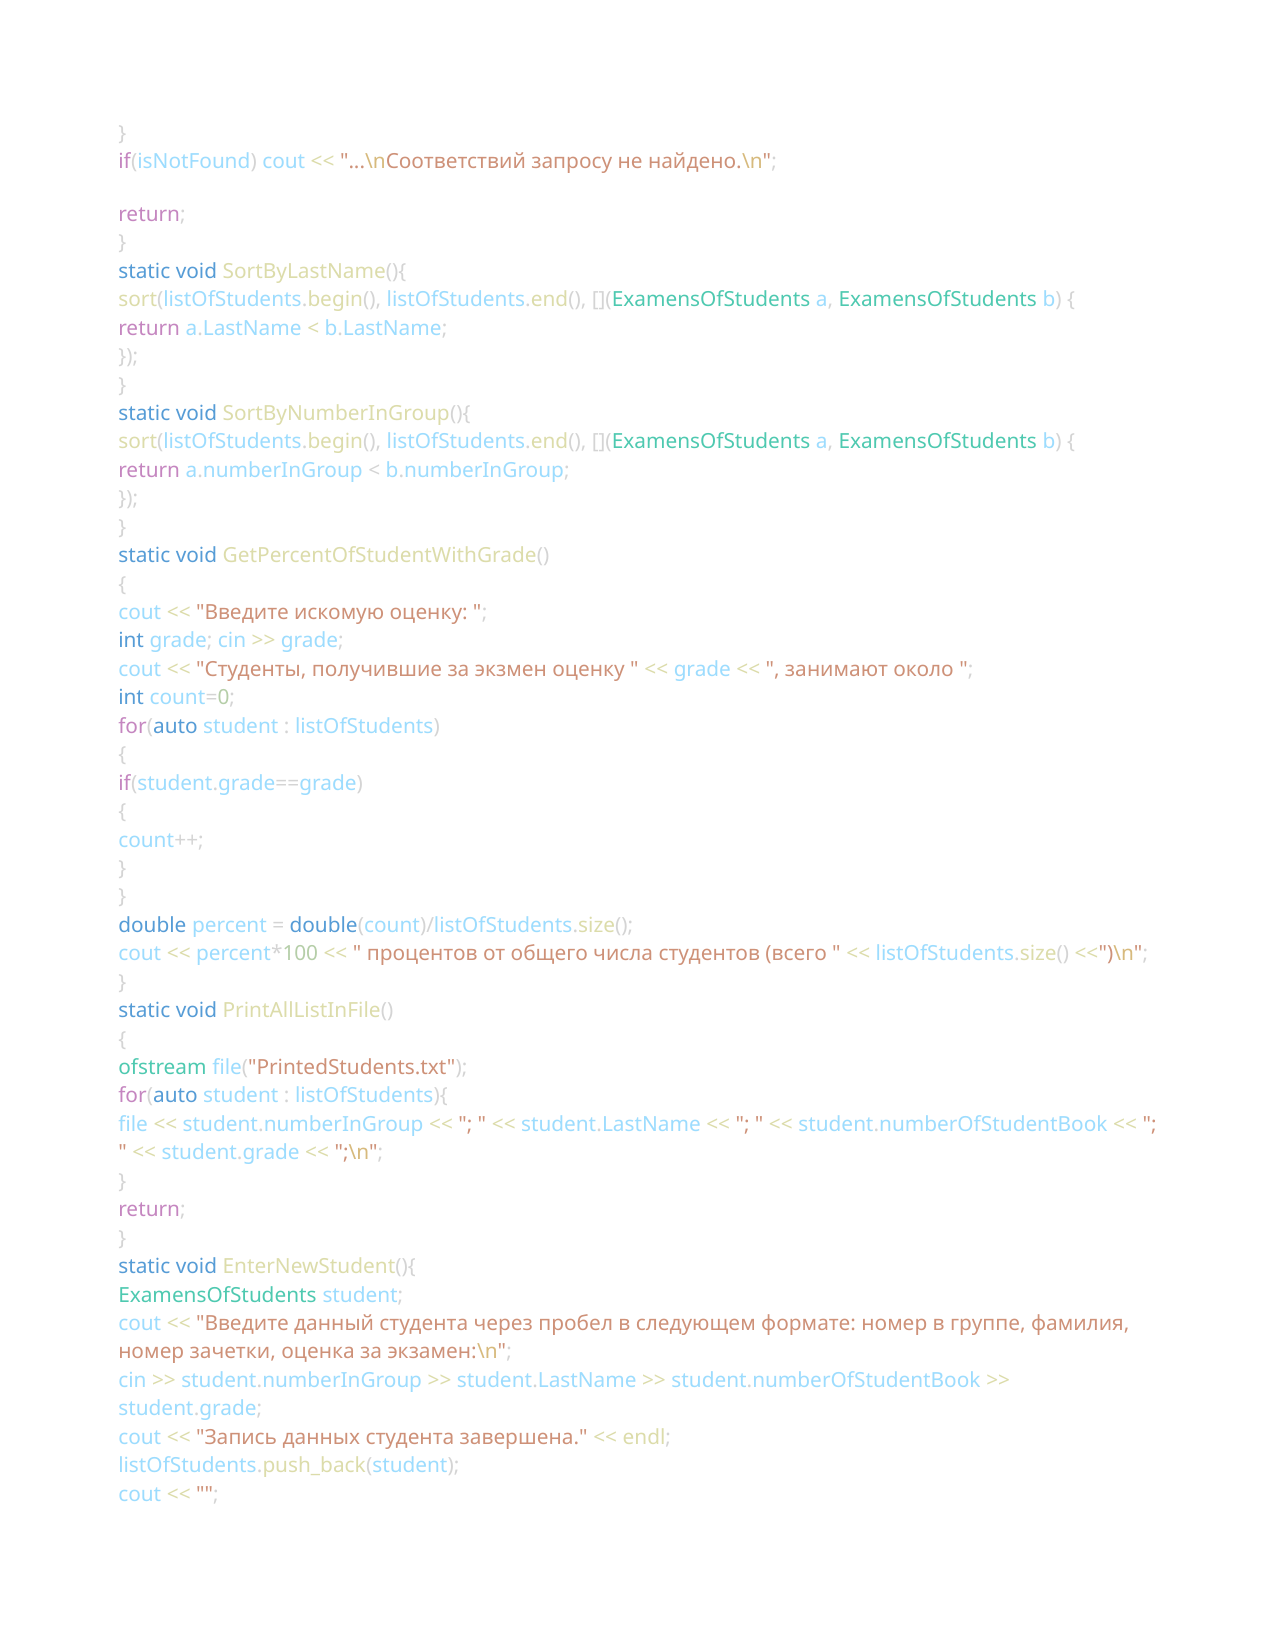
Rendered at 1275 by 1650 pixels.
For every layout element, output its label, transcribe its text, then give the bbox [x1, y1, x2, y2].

text return a.LastName < b.LastName; [118, 313, 1157, 341]
text double percent = double(count)/listOfStudents.size(); [118, 910, 1157, 938]
text file << student.numberInGroup << "; " << student.LastName << "; " << student.numberOfStudentBook << "; " << student.grade << ";\n"; [118, 1109, 1157, 1166]
text cout << "Запись данных студента завершена." << endl; [118, 1422, 1157, 1450]
text if(isNotFound) cout << "...\nСоответствий запросу не найдено.\n"; [118, 147, 1157, 175]
text { [118, 1024, 1157, 1052]
text } [118, 512, 1157, 540]
text if(student.grade==grade) [118, 768, 1157, 796]
text return a.numberInGroup < b.numberInGroup; [118, 455, 1157, 483]
text sort(listOfStudents.begin(), listOfStudents.end(), [](ExamensOfStudents a, ExamensOfStudents b) { [118, 427, 1157, 455]
text static void SortByLastName(){ [118, 256, 1157, 284]
text sort(listOfStudents.begin(), listOfStudents.end(), [](ExamensOfStudents a, ExamensOfStudents b) { [118, 284, 1157, 313]
text static void EnterNewStudent(){ [118, 1251, 1157, 1280]
text { [118, 739, 1157, 768]
text static void GetPercentOfStudentWithGrade() [118, 540, 1157, 569]
text return; [118, 1194, 1157, 1223]
text cout << "Введите данный студента через пробел в следующем формате: номер в группе, фамилия, номер зачетки, оценка за экзамен:\n"; [118, 1308, 1157, 1365]
text static void SortByNumberInGroup(){ [118, 398, 1157, 427]
text } [118, 1223, 1157, 1251]
text } [118, 118, 1157, 147]
text } [118, 227, 1157, 256]
text } [118, 853, 1157, 882]
text cout << ""; [118, 1479, 1157, 1507]
text }); [118, 483, 1157, 512]
text count++; [118, 825, 1157, 853]
text { [118, 569, 1157, 597]
text { [118, 796, 1157, 825]
text cout << "Студенты, получившие за экзмен оценку " << grade << ", занимают около "; [118, 654, 1157, 682]
text } [118, 1166, 1157, 1194]
text for(auto student : listOfStudents) [118, 711, 1157, 739]
text ExamensOfStudents student; [118, 1280, 1157, 1308]
text for(auto student : listOfStudents){ [118, 1081, 1157, 1109]
text } [118, 967, 1157, 995]
text cin >> student.numberInGroup >> student.LastName >> student.numberOfStudentBook >> student.grade; [118, 1365, 1157, 1422]
text int count=0; [118, 682, 1157, 711]
text } [118, 882, 1157, 910]
text static void PrintAllListInFile() [118, 995, 1157, 1024]
text cout << "Введите искомую оценку: "; [118, 597, 1157, 626]
text }); [118, 341, 1157, 370]
text return; [118, 199, 1157, 227]
text cout << percent*100 << " процентов от общего числа студентов (всего " << listOfStudents.size() <<")\n"; [118, 938, 1157, 967]
text int grade; cin >> grade; [118, 626, 1157, 654]
text } [118, 370, 1157, 398]
text ofstream file("PrintedStudents.txt"); [118, 1052, 1157, 1081]
text listOfStudents.push_back(student); [118, 1450, 1157, 1479]
